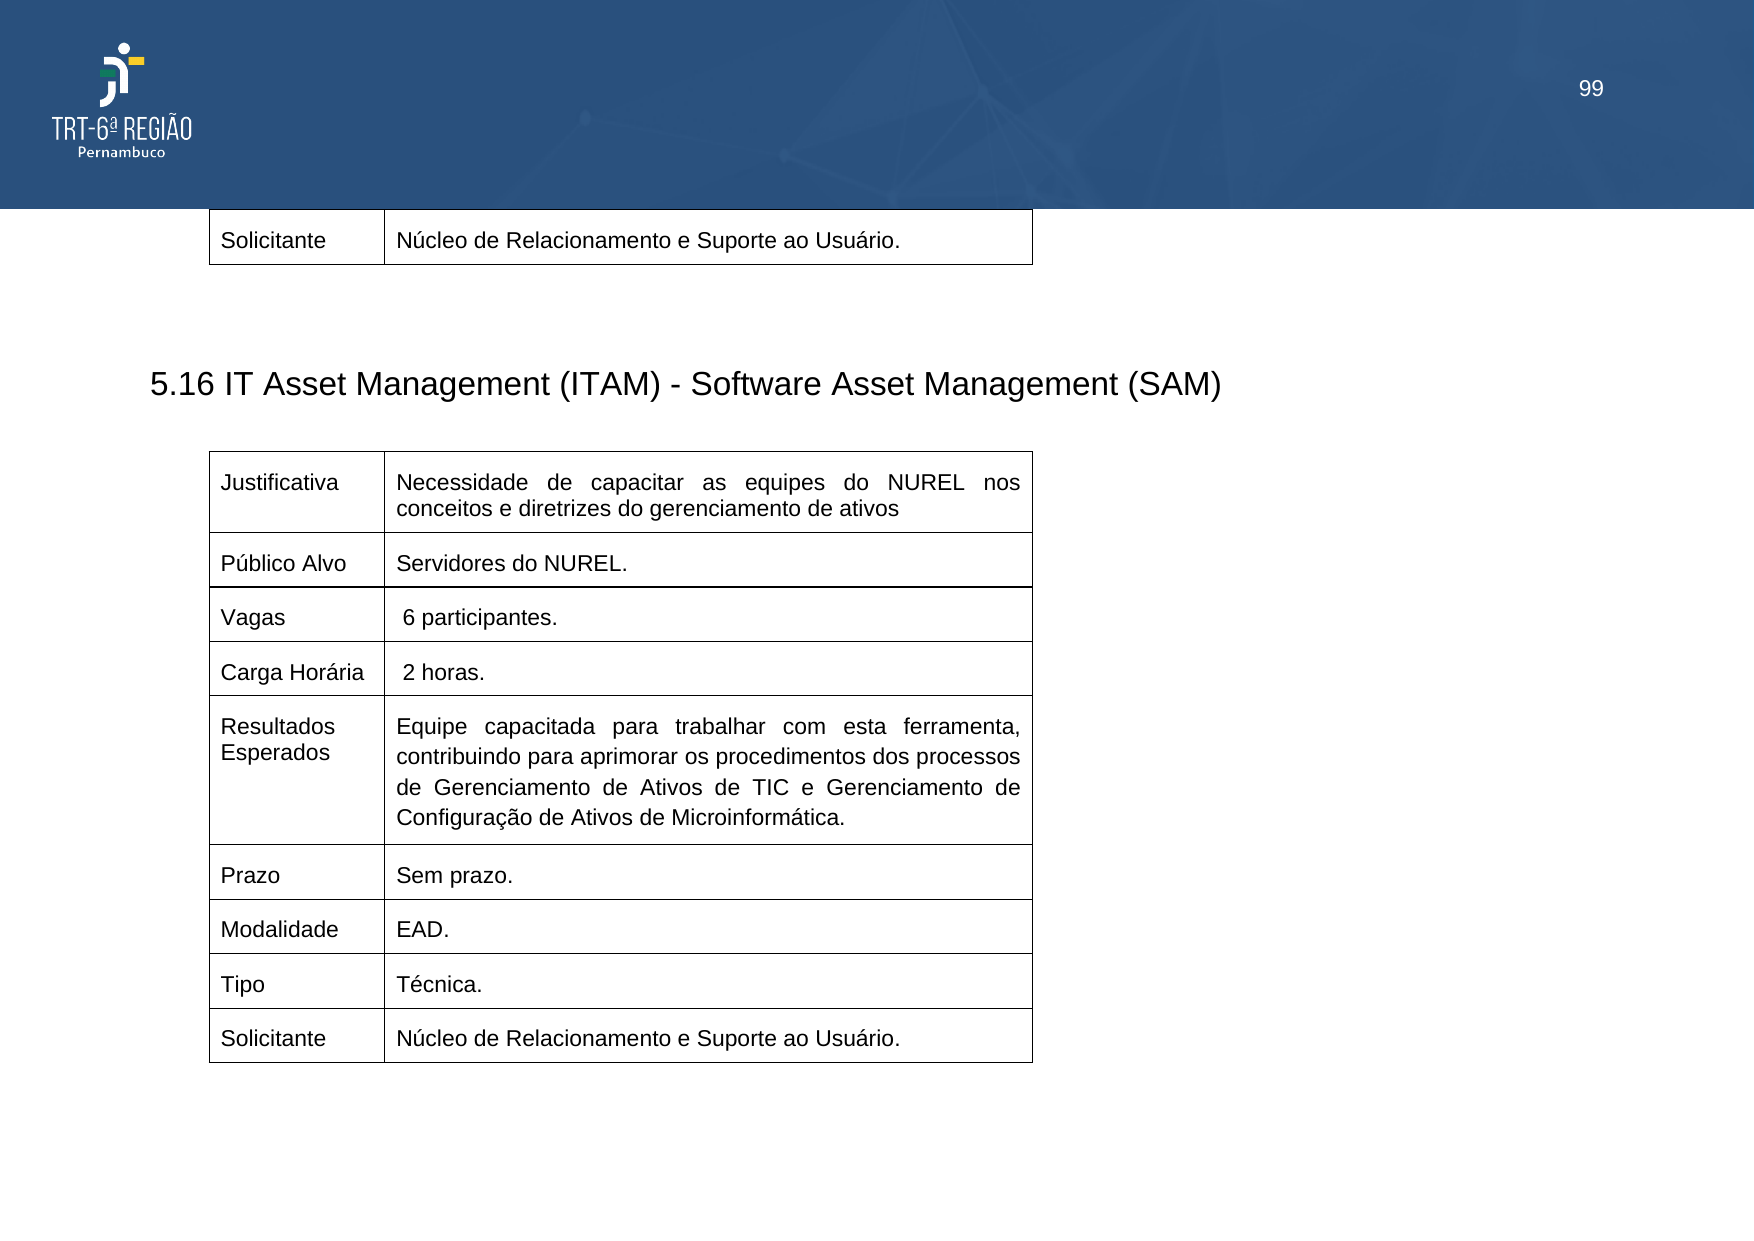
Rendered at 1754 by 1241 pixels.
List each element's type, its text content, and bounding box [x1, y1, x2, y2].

table_cell Equipe capacitada para trabalhar com esta ferramenta, contribuindo para aprimorar os procedimentos dos processos de Gerenciamento de Ativos de TIC e Gerenciamento de Configuração de Ativos de Microinformática. [385, 696, 1032, 844]
table_cell Núcleo de Relacionamento e Suporte ao Usuário. [385, 1009, 1032, 1062]
table_cell Carga Horária [210, 642, 384, 695]
table_cell Modalidade [210, 900, 384, 953]
table_cell Vagas [210, 588, 384, 641]
table_cell 2 horas. [385, 642, 1032, 695]
table_cell Resultados Esperados [210, 696, 384, 844]
table_cell 6 participantes. [385, 588, 1032, 641]
table_cell Público Alvo [210, 533, 384, 586]
table_cell Técnica. [385, 954, 1032, 1008]
subtitle 5.16 IT Asset Management (ITAM) - Software Asset Management (SAM) [150, 364, 1604, 403]
table_cell Solicitante [210, 210, 384, 263]
table_cell Tipo [210, 954, 384, 1008]
table_header Necessidade de capacitar as equipes do NUREL nos conceitos e diretrizes do gerenciamento de ativos [385, 452, 1032, 532]
table_cell Servidores do NUREL. [385, 533, 1032, 586]
table_cell Núcleo de Relacionamento e Suporte ao Usuário. [385, 210, 1032, 263]
table_cell Prazo [210, 845, 384, 899]
table_header Justificativa [210, 452, 384, 532]
table_cell Solicitante [210, 1009, 384, 1062]
table_cell Sem prazo. [385, 845, 1032, 899]
table_cell EAD. [385, 900, 1032, 953]
picture [0, 0, 1754, 209]
